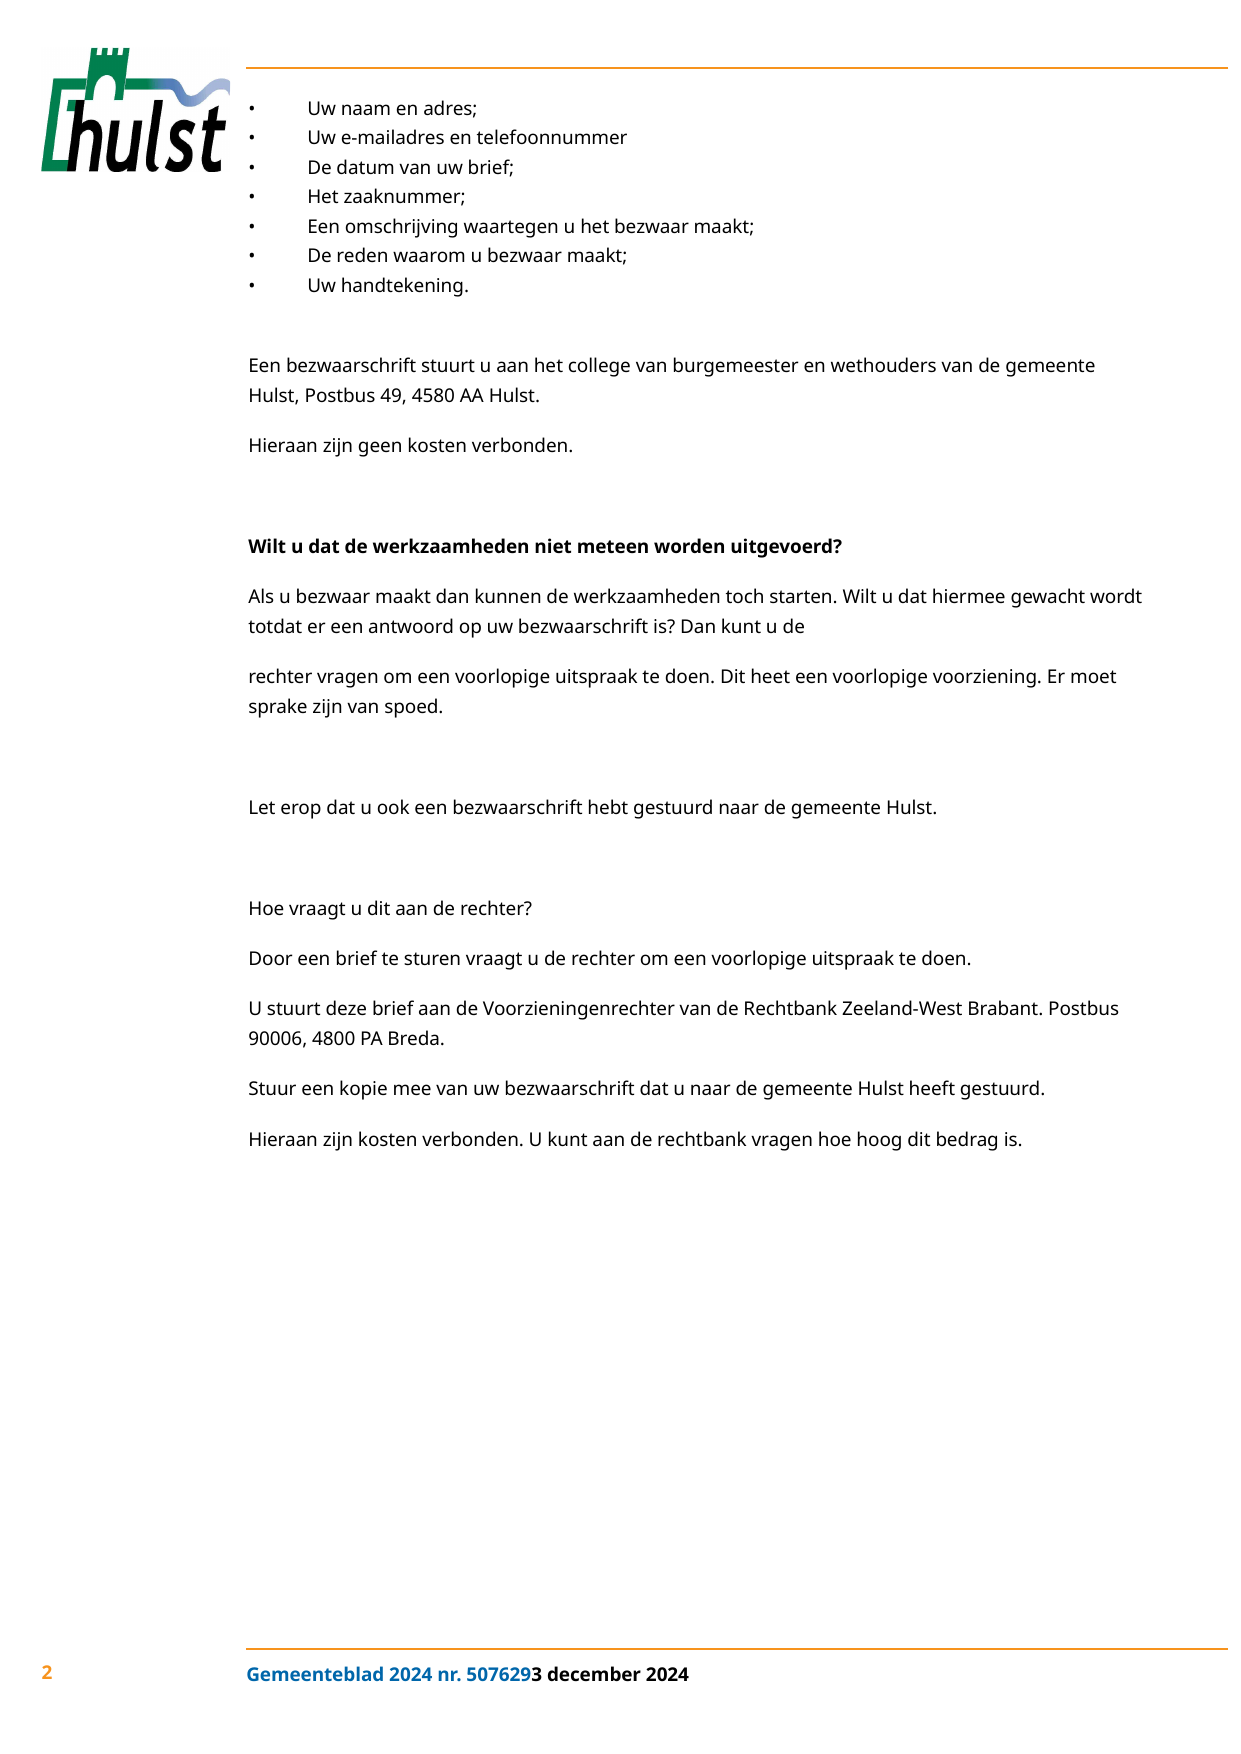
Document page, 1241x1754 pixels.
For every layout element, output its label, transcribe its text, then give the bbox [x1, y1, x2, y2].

list Uw naam en adres; [248, 95, 1152, 121]
list De datum van uw brief; [248, 154, 1152, 180]
text Hieraan zijn kosten verbonden. U kunt aan de rechtbank vragen hoe hoog dit bedrag is. [248, 1126, 1152, 1152]
text Let erop dat u ook een bezwaarschrift hebt gestuurd naar de gemeente Hulst. [248, 794, 1152, 820]
list Uw handtekening. [248, 272, 1152, 298]
text Wilt u dat de werkzaamheden niet meteen worden uitgevoerd? [248, 533, 1152, 559]
text Stuur een kopie mee van uw bezwaarschrift dat u naar de gemeente Hulst heeft gestuurd. [248, 1076, 1152, 1101]
text rechter vragen om een voorlopige uitspraak te doen. Dit heet een voorlopige voorziening. Er moet sprake zijn van spoed. [248, 663, 1152, 719]
text Een bezwaarschrift stuurt u aan het college van burgemeester en wethouders van de gemeente Hulst, Postbus 49, 4580 AA Hulst. [248, 352, 1152, 408]
list De reden waarom u bezwaar maakt; [248, 243, 1152, 268]
text U stuurt deze brief aan de Voorzieningenrechter van de Rechtbank Zeeland-West Brabant. Postbus 90006, 4800 PA Breda. [248, 996, 1152, 1051]
list Het zaaknummer; [248, 183, 1152, 209]
list Een omschrijving waartegen u het bezwaar maakt; [248, 213, 1152, 239]
text Hoe vraagt u dit aan de rechter? [248, 895, 1152, 921]
list Uw e-mailadres en telefoonnummer [248, 124, 1152, 150]
text Als u bezwaar maakt dan kunnen de werkzaamheden toch starten. Wilt u dat hiermee gewacht wordt totdat er een antwoord op uw bezwaarschrift is? Dan kunt u de [248, 583, 1152, 639]
text Door een brief te sturen vraagt u de rechter om een voorlopige uitspraak te doen. [248, 945, 1152, 971]
picture [41, 47, 231, 172]
text Hieraan zijn geen kosten verbonden. [248, 432, 1152, 458]
